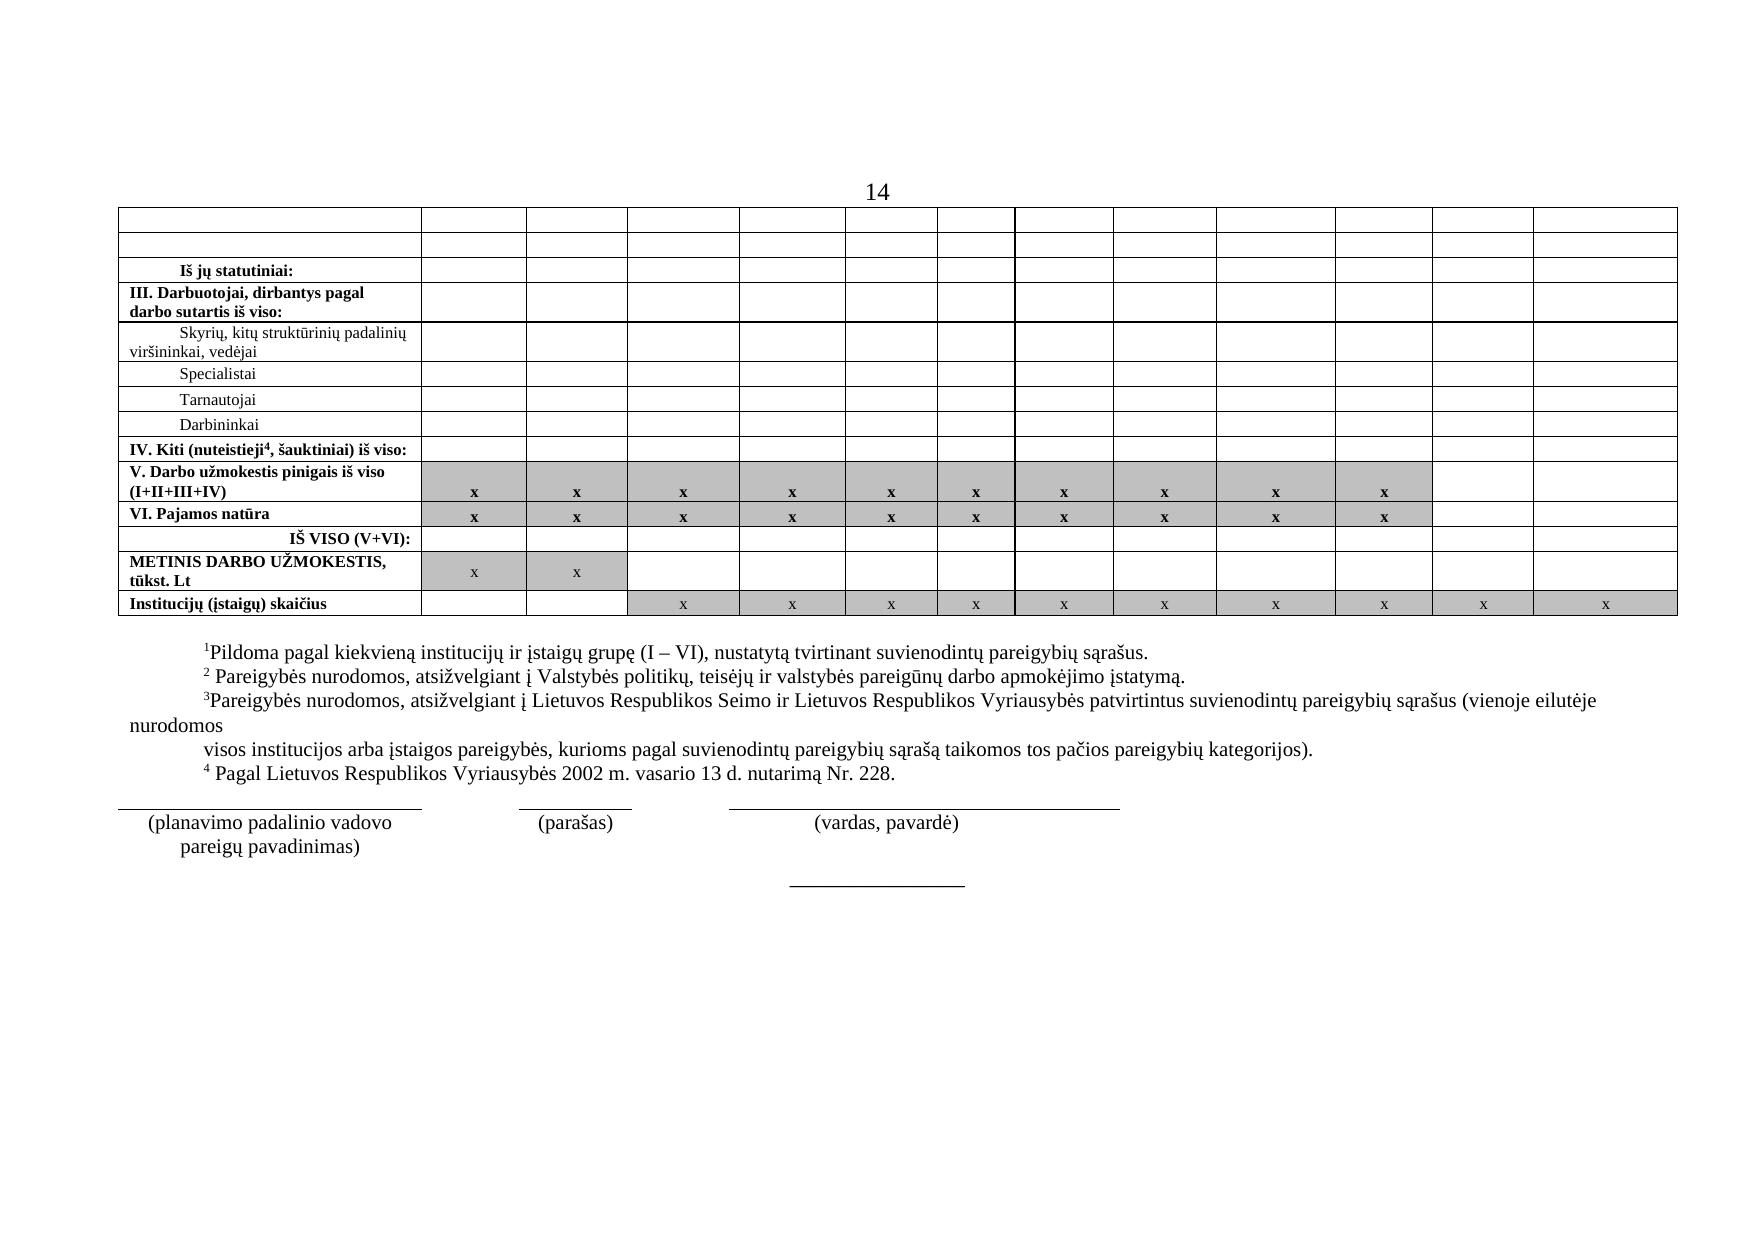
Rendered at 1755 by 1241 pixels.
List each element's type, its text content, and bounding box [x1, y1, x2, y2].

table_cell [1336, 283, 1432, 321]
table_cell Tarnautojai [119, 387, 421, 411]
table_cell [846, 437, 937, 461]
table_cell [1534, 502, 1677, 526]
table_cell [422, 834, 519, 861]
table_cell [1678, 386, 1724, 411]
table_cell [846, 233, 937, 257]
table_cell [1016, 527, 1113, 551]
table_cell [1724, 501, 1736, 526]
table_cell [846, 387, 937, 411]
table_cell [846, 412, 937, 436]
table_cell x [740, 462, 845, 501]
table_cell [1217, 437, 1335, 461]
table_cell [1678, 551, 1724, 590]
table_cell [938, 208, 1014, 232]
table_cell [1336, 233, 1432, 257]
table_cell [527, 258, 627, 282]
table_cell [1724, 526, 1736, 551]
table_cell [1114, 323, 1216, 361]
table_cell [632, 834, 729, 861]
table_cell [1534, 527, 1677, 551]
table_cell [1391, 834, 1480, 861]
table_cell [1433, 323, 1533, 361]
table_cell [1534, 323, 1677, 361]
table_cell [628, 527, 739, 551]
table_cell [846, 208, 937, 232]
table_cell [1648, 664, 1736, 688]
table_cell [740, 412, 845, 436]
table_cell [1678, 461, 1724, 501]
table_cell x [527, 502, 627, 526]
table_cell [422, 412, 526, 436]
table_cell [1217, 208, 1335, 232]
table_cell x [1217, 462, 1335, 501]
table_cell [938, 412, 1014, 436]
table_cell [1433, 502, 1533, 526]
table_cell [628, 323, 739, 361]
table_cell [1217, 412, 1335, 436]
table_cell [938, 552, 1014, 590]
table_cell [846, 552, 937, 590]
table_cell [527, 283, 627, 321]
table_cell [1391, 809, 1480, 834]
table_cell [628, 208, 739, 232]
table_cell [938, 387, 1014, 411]
table_cell [1016, 387, 1113, 411]
table_cell [1678, 257, 1724, 282]
table_cell [1433, 412, 1533, 436]
table_cell [1205, 785, 1285, 809]
table_cell [740, 387, 845, 411]
table_cell [1480, 809, 1554, 834]
table_cell [1555, 785, 1648, 809]
table_cell [1678, 282, 1724, 321]
table_cell [1205, 616, 1285, 640]
table_cell [1648, 640, 1736, 664]
table_cell [527, 527, 627, 551]
table_cell [1120, 616, 1204, 640]
table_cell [1114, 208, 1216, 232]
table_cell [1433, 208, 1533, 232]
table_cell [1433, 362, 1533, 386]
table_cell IŠ VISO (V+VI): [119, 527, 421, 551]
table_cell [422, 809, 519, 834]
table_cell [519, 834, 632, 861]
table_cell [1724, 436, 1736, 461]
table_cell 1Pildoma pagal kiekvieną institucijų ir įstaigų grupę (I – VI), nustatytą tvirtinant suvienodintų pareigybių sąrašus. [118, 640, 1648, 664]
table_cell [1678, 411, 1724, 436]
table_cell [1678, 207, 1724, 232]
table_cell V. Darbo užmokestis pinigais iš viso (I+II+III+IV) [119, 462, 421, 501]
table_cell x [740, 591, 845, 615]
table_cell [1120, 809, 1204, 834]
table_cell [628, 258, 739, 282]
table_cell [1534, 258, 1677, 282]
table_cell III. Darbuotojai, dirbantys pagal darbo sutartis iš viso: [119, 283, 421, 321]
table_cell x [1114, 502, 1216, 526]
table_cell [1433, 527, 1533, 551]
table_cell [527, 208, 627, 232]
table_cell [1648, 834, 1736, 861]
table_cell [1016, 323, 1113, 361]
table_cell (vardas, pavardė) [729, 810, 1120, 834]
table_cell [1217, 527, 1335, 551]
table_cell [1217, 283, 1335, 321]
table_cell [1724, 461, 1736, 501]
text ______________ [118, 861, 1636, 890]
table_cell [118, 616, 422, 640]
table_cell [1217, 387, 1335, 411]
table_cell (planavimo padalinio vadovo pareigų pavadinimas) [118, 810, 422, 861]
table_cell [422, 258, 526, 282]
table_cell [1534, 208, 1677, 232]
table_cell Skyrių, kitų struktūrinių padalinių viršininkai, vedėjai [119, 323, 421, 361]
table_cell [527, 437, 627, 461]
table_cell [1724, 321, 1736, 361]
table_cell x [740, 502, 845, 526]
table_cell x [527, 552, 627, 590]
table_cell [527, 233, 627, 257]
table_cell [1217, 552, 1335, 590]
table_cell [1678, 501, 1724, 526]
table_cell [1425, 616, 1480, 640]
table_cell [1433, 387, 1533, 411]
table_cell [1217, 233, 1335, 257]
table_cell [1480, 616, 1554, 640]
table_cell [729, 834, 851, 861]
table_cell [1016, 208, 1113, 232]
table_cell [1555, 809, 1648, 834]
table_cell x [1217, 591, 1335, 615]
table_cell 2 Pareigybės nurodomos, atsižvelgiant į Valstybės politikų, teisėjų ir valstybės pareigūnų darbo apmokėjimo įstatymą. [118, 664, 1648, 688]
table_cell [1016, 258, 1113, 282]
table_cell [938, 233, 1014, 257]
table_cell VI. Pajamos natūra [119, 502, 421, 526]
table_cell [913, 616, 1007, 640]
table_cell [740, 258, 845, 282]
table_cell [1678, 321, 1724, 361]
table_cell [740, 323, 845, 361]
table_cell [1724, 282, 1736, 321]
table_cell x [1016, 462, 1113, 501]
table_cell [1114, 437, 1216, 461]
table_cell [691, 616, 822, 640]
table_cell [119, 208, 421, 232]
table_cell [1433, 462, 1533, 501]
table_cell [1648, 689, 1736, 737]
table_cell [1007, 834, 1120, 861]
table_cell [527, 362, 627, 386]
table_cell [118, 785, 422, 809]
table_cell [1391, 785, 1480, 809]
table_cell [1534, 552, 1677, 590]
table_cell [1724, 386, 1736, 411]
table_cell [729, 785, 851, 809]
table_cell [422, 591, 526, 615]
table_cell [851, 834, 913, 861]
table_cell x [938, 591, 1014, 615]
table_cell [1217, 362, 1335, 386]
table_cell [846, 323, 937, 361]
table_cell x [1114, 462, 1216, 501]
table_cell [1480, 785, 1554, 809]
table_cell [846, 258, 937, 282]
table_cell [1114, 412, 1216, 436]
table_cell [938, 258, 1014, 282]
table_cell [1555, 616, 1648, 640]
table_cell [1016, 552, 1113, 590]
table_cell visos institucijos arba įstaigos pareigybės, kurioms pagal suvienodintų pareigybių sąrašą taikomos tos pačios pareigybių kategorijos). [118, 737, 1648, 761]
table_cell [938, 527, 1014, 551]
table_cell [422, 785, 519, 809]
table_cell [422, 616, 511, 640]
table_cell [1120, 834, 1204, 861]
table_cell [422, 362, 526, 386]
table_cell [740, 208, 845, 232]
table_cell [1285, 809, 1391, 834]
table_cell x [422, 552, 526, 590]
table_cell [1336, 412, 1432, 436]
table_cell [628, 362, 739, 386]
table_cell [1336, 527, 1432, 551]
table_cell 4 Pagal Lietuvos Respublikos Vyriausybės 2002 m. vasario 13 d. nutarimą Nr. 228. [118, 761, 1648, 785]
table_cell [1724, 257, 1736, 282]
table_cell x [938, 502, 1014, 526]
table_cell x [1336, 591, 1432, 615]
table_cell [1007, 785, 1120, 809]
table_cell IV. Kiti (nuteistieji4, šauktiniai) iš viso: [119, 437, 421, 461]
table_cell [1114, 387, 1216, 411]
table_cell [1724, 361, 1736, 386]
table_cell [1114, 233, 1216, 257]
table_cell [1007, 616, 1120, 640]
table_cell [1016, 437, 1113, 461]
table_cell [632, 809, 729, 834]
table_cell [938, 362, 1014, 386]
table_cell [938, 437, 1014, 461]
table_cell [527, 591, 627, 615]
table_cell [1205, 834, 1285, 861]
table_cell x [628, 502, 739, 526]
table_cell [1534, 387, 1677, 411]
table_cell [740, 362, 845, 386]
table_cell [628, 387, 739, 411]
table_cell [740, 437, 845, 461]
table_cell [1114, 283, 1216, 321]
table_cell [1534, 437, 1677, 461]
table_cell [1114, 527, 1216, 551]
table_cell [1534, 362, 1677, 386]
table_cell [1114, 552, 1216, 590]
table_cell [1433, 258, 1533, 282]
table_cell [740, 527, 845, 551]
table_cell [422, 437, 526, 461]
table_cell [740, 283, 845, 321]
table_cell [1114, 362, 1216, 386]
table_cell [1433, 283, 1533, 321]
table_cell [519, 785, 632, 809]
table_cell [913, 834, 1007, 861]
table_cell [1724, 232, 1736, 257]
table_cell x [628, 462, 739, 501]
table_cell [422, 233, 526, 257]
table_cell [740, 552, 845, 590]
table_cell [1648, 761, 1736, 785]
table_cell [628, 412, 739, 436]
table_cell x [938, 462, 1014, 501]
table_cell Specialistai [119, 362, 421, 386]
table_cell x [846, 591, 937, 615]
table_cell x [1016, 591, 1113, 615]
table_cell [600, 616, 691, 640]
table_cell [1016, 283, 1113, 321]
table_cell x [422, 462, 526, 501]
table_cell [1724, 551, 1736, 590]
table_cell Darbininkai [119, 412, 421, 436]
table_cell Iš jų statutiniai: [119, 258, 421, 282]
table_cell [1678, 526, 1724, 551]
table_cell [1678, 436, 1724, 461]
table_cell [1336, 387, 1432, 411]
table_cell [119, 233, 421, 257]
table_cell [422, 323, 526, 361]
table_cell x [422, 502, 526, 526]
table_cell [628, 437, 739, 461]
table_cell x [846, 502, 937, 526]
table_cell [1336, 208, 1432, 232]
table_cell x [1114, 591, 1216, 615]
table_cell x [1336, 462, 1432, 501]
table_cell [1433, 552, 1533, 590]
table_cell [422, 283, 526, 321]
table_cell [1724, 590, 1736, 615]
table_cell [846, 527, 937, 551]
table_cell [1555, 834, 1648, 861]
table_cell [740, 233, 845, 257]
table_cell [822, 616, 913, 640]
table_cell x [1433, 591, 1533, 615]
table_cell [1724, 411, 1736, 436]
table_cell [1120, 785, 1204, 809]
table_cell [1433, 233, 1533, 257]
table_cell Institucijų (įstaigų) skaičius [119, 591, 421, 615]
table_cell [1534, 233, 1677, 257]
table_cell x [1336, 502, 1432, 526]
table_cell [938, 323, 1014, 361]
table_cell [1217, 323, 1335, 361]
table_cell [1336, 552, 1432, 590]
table_cell [1433, 437, 1533, 461]
table_cell [938, 283, 1014, 321]
table_cell [628, 283, 739, 321]
table_cell x [1534, 591, 1677, 615]
table_cell [1678, 361, 1724, 386]
table_cell x [527, 462, 627, 501]
table_cell [846, 362, 937, 386]
table_cell [1724, 207, 1736, 232]
table_cell [1648, 737, 1736, 761]
table_cell [1016, 412, 1113, 436]
table_cell [422, 387, 526, 411]
table_cell x [628, 591, 739, 615]
table_cell [1217, 258, 1335, 282]
table_cell [1016, 362, 1113, 386]
table_cell [527, 412, 627, 436]
table_cell x [1016, 502, 1113, 526]
table_cell (parašas) [519, 810, 632, 834]
table_cell [628, 233, 739, 257]
table_cell [1285, 834, 1391, 861]
table_cell [422, 527, 526, 551]
table_cell [913, 785, 1007, 809]
table_cell [1336, 258, 1432, 282]
table_cell [1285, 785, 1391, 809]
table_cell [846, 283, 937, 321]
table_cell 3Pareigybės nurodomos, atsižvelgiant į Lietuvos Respublikos Seimo ir Lietuvos Respublikos Vyriausybės patvirtintus suvienodintų pareigybių sąrašus (vienoje eilutėje nurodomos [118, 689, 1648, 737]
table_cell x [1217, 502, 1335, 526]
table_cell [1648, 785, 1736, 809]
table_cell [1534, 283, 1677, 321]
table_cell [1285, 616, 1425, 640]
table_cell [628, 552, 739, 590]
table_cell [527, 387, 627, 411]
table_cell [1336, 437, 1432, 461]
table_cell x [846, 462, 937, 501]
table_cell [1336, 323, 1432, 361]
table_cell [1336, 362, 1432, 386]
table_cell [527, 323, 627, 361]
table_cell [1114, 258, 1216, 282]
table_cell [1678, 590, 1724, 615]
table_cell [1678, 232, 1724, 257]
table_cell [1648, 615, 1736, 640]
table_cell [422, 208, 526, 232]
table_cell [511, 616, 600, 640]
table_cell [1016, 233, 1113, 257]
table_cell [1480, 834, 1554, 861]
table_cell [1534, 462, 1677, 501]
table_cell [1534, 412, 1677, 436]
table_cell [1648, 809, 1736, 834]
table_cell [632, 785, 729, 809]
table_cell METINIS DARBO UŽMOKESTIS, tūkst. Lt [119, 552, 421, 590]
table_cell [1205, 809, 1285, 834]
table_cell [851, 785, 913, 809]
